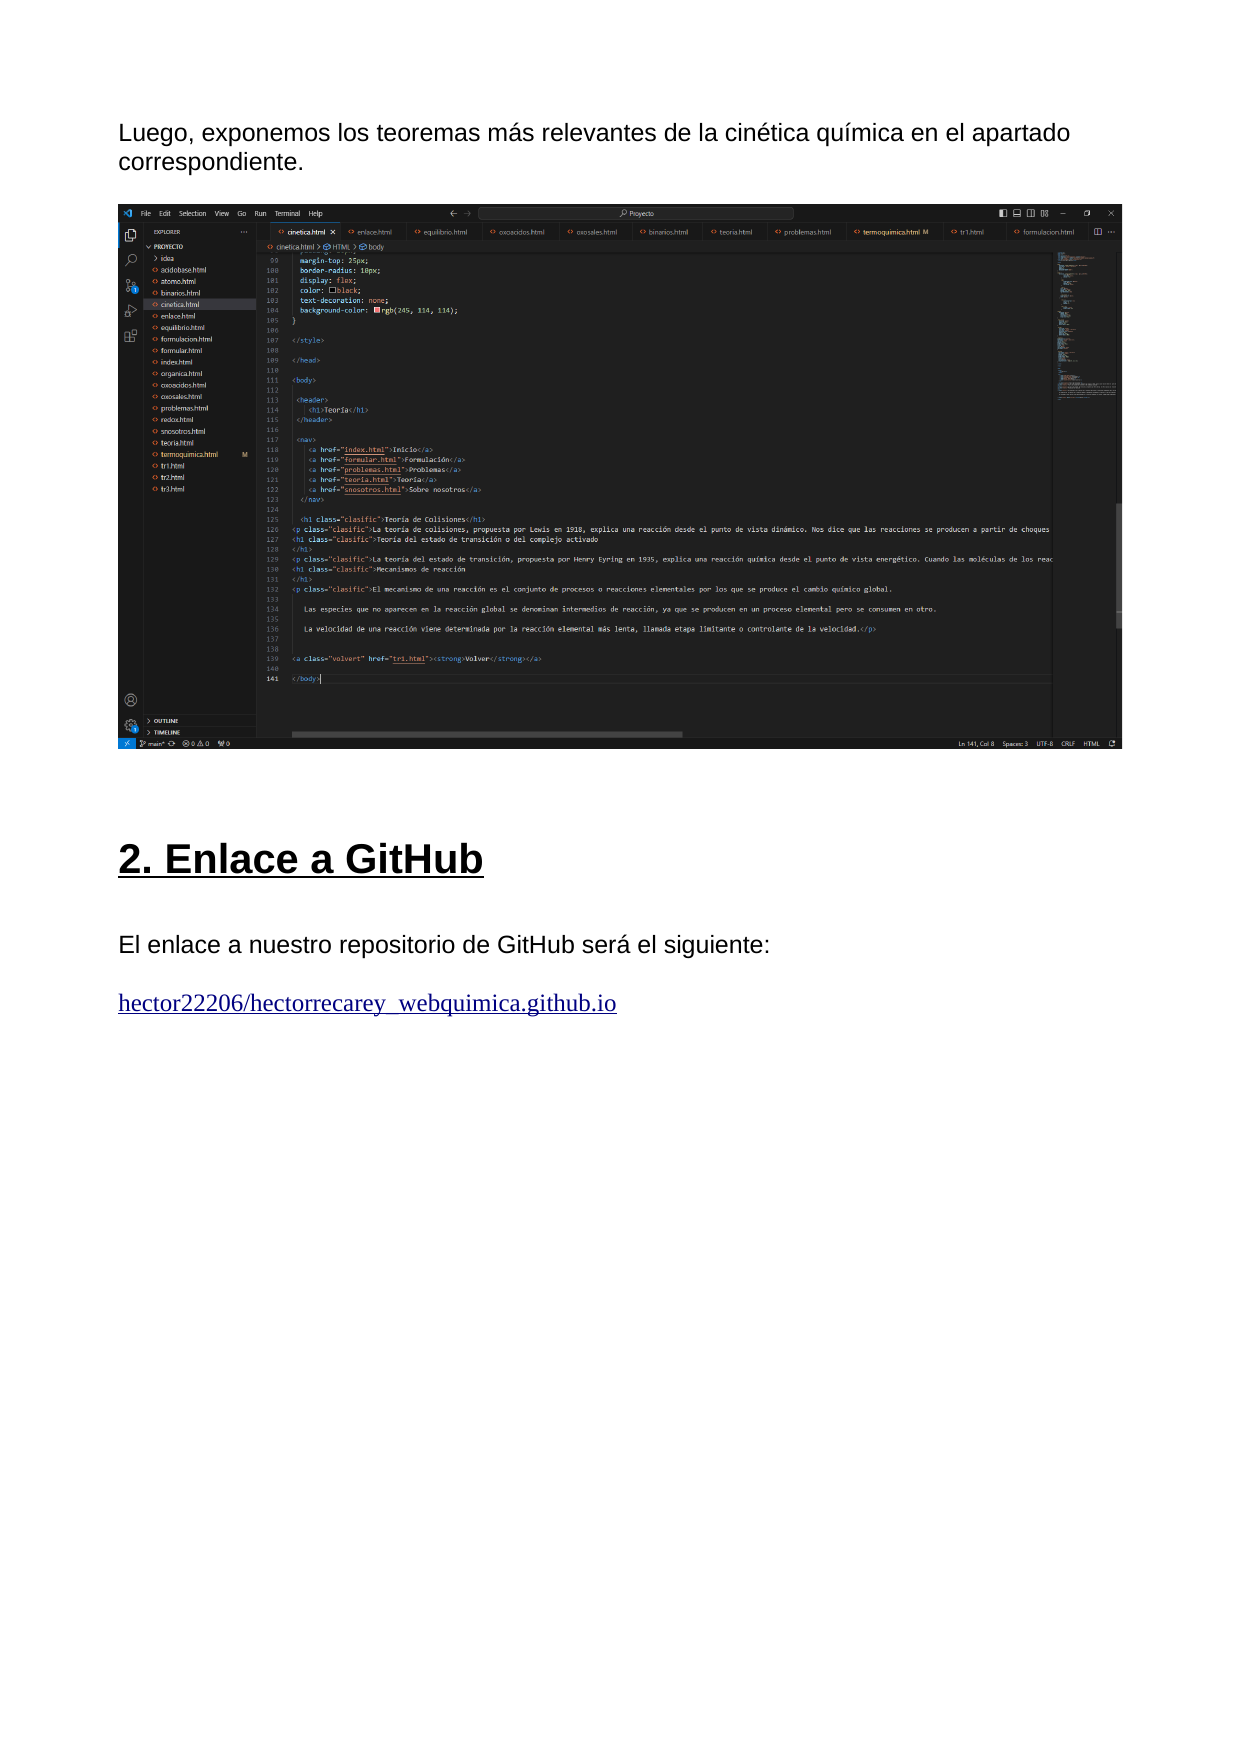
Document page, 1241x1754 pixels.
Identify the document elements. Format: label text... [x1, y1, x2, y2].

text 2. Enlace a GitHub [118, 834, 1122, 882]
picture [118, 204, 1123, 749]
text El enlace a nuestro repositorio de GitHub será el siguiente: [118, 930, 1122, 959]
text hector22206/hectorrecarey_webquimica.github.io [118, 988, 1122, 1016]
text Luego, exponemos los teoremas más relevantes de la cinética química en el apartado correspondiente. [118, 118, 1122, 176]
